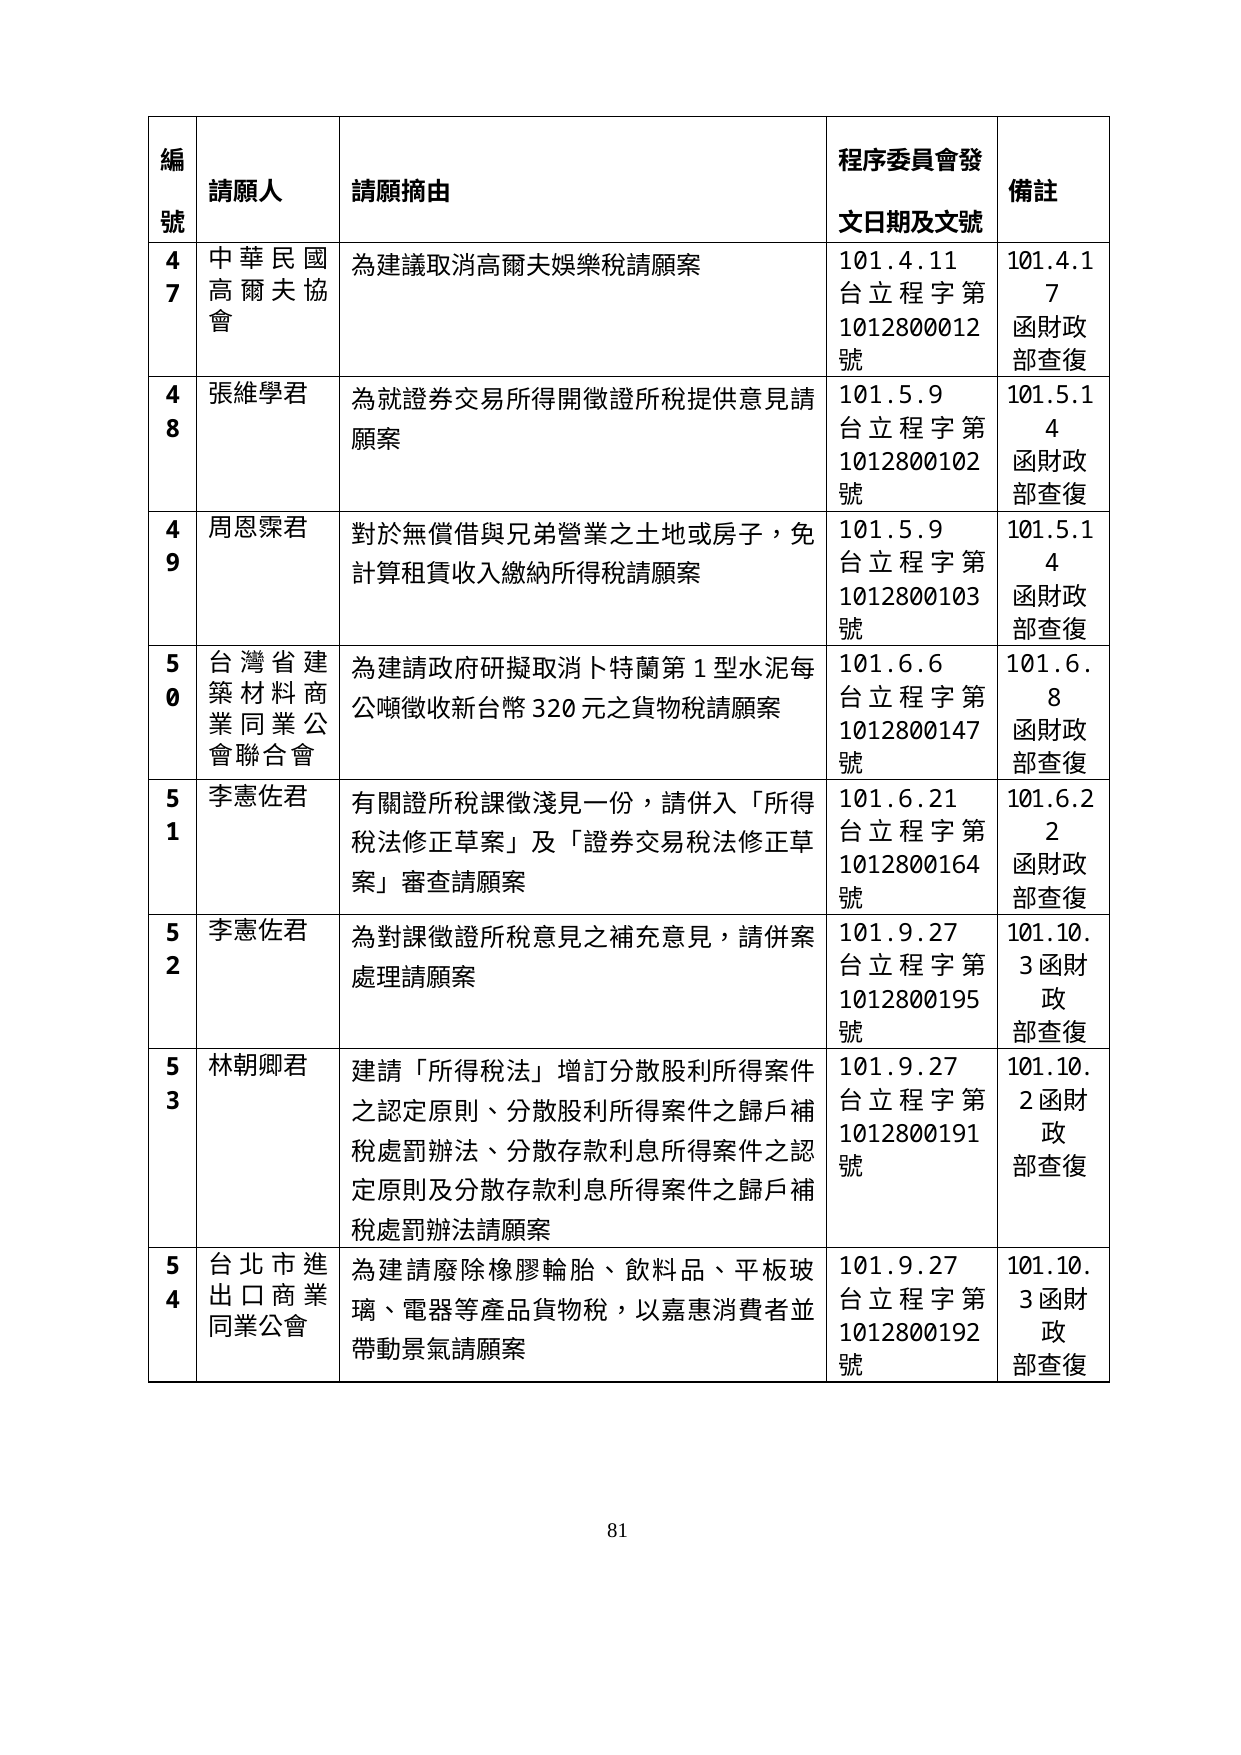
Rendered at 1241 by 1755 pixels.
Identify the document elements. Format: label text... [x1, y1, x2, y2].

table_cell 101.4.17 函財政 部查復 [998, 243, 1109, 376]
table_header 請願摘由 [340, 117, 826, 242]
table_cell 李憲佐君 [197, 780, 339, 914]
table_cell 50 [149, 646, 196, 779]
table_cell 張維學君 [197, 377, 339, 511]
table_header 請願人 [197, 117, 339, 242]
table_cell 台灣省建築材料商業同業公會聯合會 [197, 646, 339, 779]
table_cell 為建請廢除橡膠輪胎、飲料品、平板玻璃、電器等產品貨物稅，以嘉惠消費者並帶動景氣請願案 [340, 1248, 826, 1381]
table_cell 為建議取消高爾夫娛樂稅請願案 [340, 243, 826, 376]
table_cell 101.9.27 台立程字第1012800195號 [827, 915, 997, 1048]
table_cell 53 [149, 1049, 196, 1247]
table_cell 有關證所稅課徵淺見一份，請併入「所得稅法修正草案」及「證券交易稅法修正草案」審查請願案 [340, 780, 826, 914]
table_cell 52 [149, 915, 196, 1048]
table_cell 51 [149, 780, 196, 914]
table_cell 101.5.14 函財政 部查復 [998, 512, 1109, 645]
table_cell 101.10.3函財政 部查復 [998, 1248, 1109, 1381]
table_header 程序委員會發文日期及文號 [827, 117, 997, 242]
table_cell 49 [149, 512, 196, 645]
table_cell 101.6.6 台立程字第1012800147號 [827, 646, 997, 779]
table_header 備註 [998, 117, 1109, 242]
table_cell 中華民國高爾夫協會 [197, 243, 339, 376]
table_cell 101.6.21 台立程字第1012800164號 [827, 780, 997, 914]
table_cell 101.5.14 函財政 部查復 [998, 377, 1109, 511]
table_cell 建請「所得稅法」增訂分散股利所得案件之認定原則、分散股利所得案件之歸戶補稅處罰辦法、分散存款利息所得案件之認定原則及分散存款利息所得案件之歸戶補稅處罰辦法請願案 [340, 1049, 826, 1247]
table_cell 101.6.8 函財政 部查復 [998, 646, 1109, 779]
table_cell 台北市進出口商業同業公會 [197, 1248, 339, 1381]
table_cell 李憲佐君 [197, 915, 339, 1048]
table_cell 林朝卿君 [197, 1049, 339, 1247]
table_cell 101.5.9 台立程字第1012800103號 [827, 512, 997, 645]
table_cell 為建請政府研擬取消卜特蘭第1型水泥每公噸徵收新台幣320元之貨物稅請願案 [340, 646, 826, 779]
table_cell 101.5.9 台立程字第1012800102號 [827, 377, 997, 511]
table_cell 101.9.27 台立程字第1012800192號 [827, 1248, 997, 1381]
table_cell 101.10.3函財政 部查復 [998, 915, 1109, 1048]
table_cell 周恩霂君 [197, 512, 339, 645]
table_cell 101.4.11 台立程字第1012800012號 [827, 243, 997, 376]
table_cell 為對課徵證所稅意見之補充意見，請併案處理請願案 [340, 915, 826, 1048]
table_cell 47 [149, 243, 196, 376]
table_cell 101.10.2函財政 部查復 [998, 1049, 1109, 1247]
table_cell 對於無償借與兄弟營業之土地或房子，免計算租賃收入繳納所得稅請願案 [340, 512, 826, 645]
table_cell 101.6.22 函財政 部查復 [998, 780, 1109, 914]
table_cell 101.9.27 台立程字第1012800191號 [827, 1049, 997, 1247]
table_header 編號 [149, 117, 196, 242]
table_cell 為就證券交易所得開徵證所稅提供意見請願案 [340, 377, 826, 511]
table_cell 54 [149, 1248, 196, 1381]
table_cell 48 [149, 377, 196, 511]
